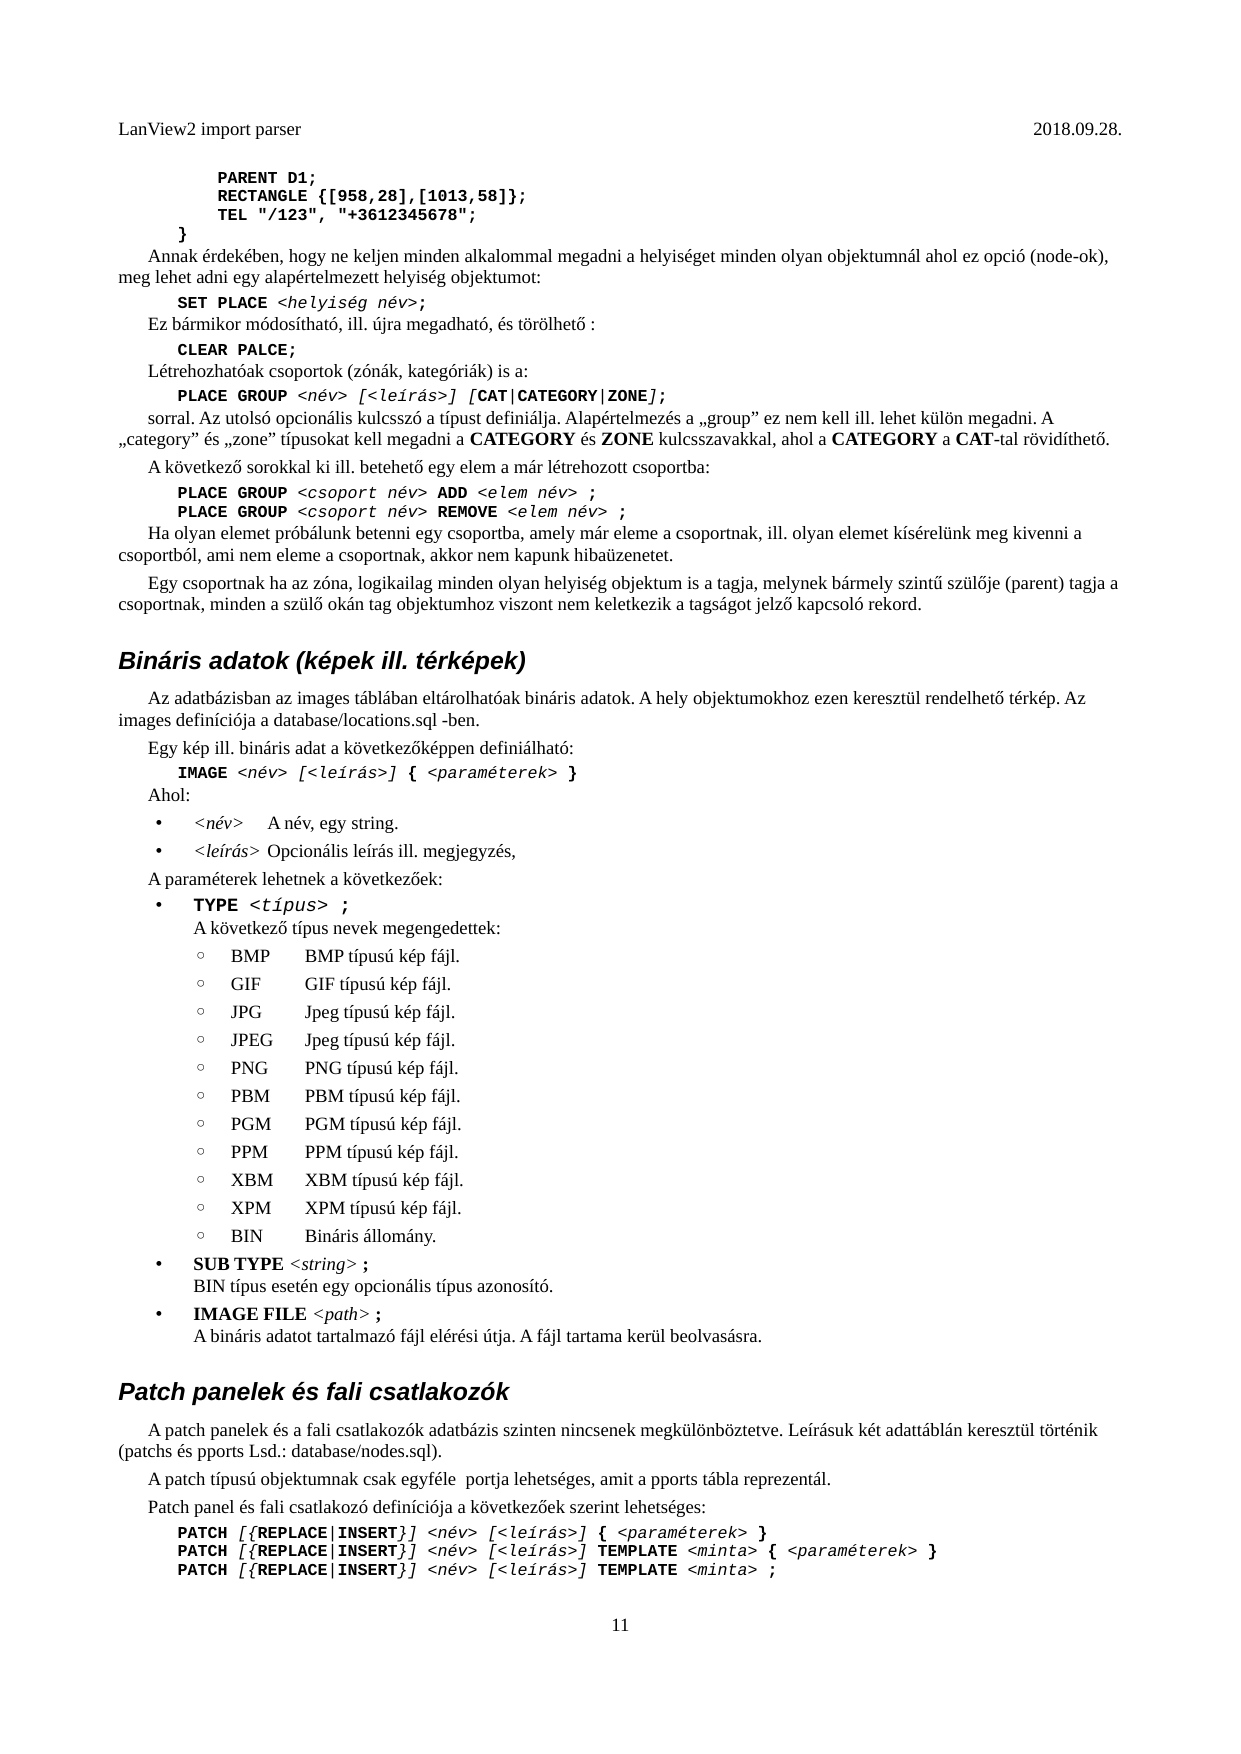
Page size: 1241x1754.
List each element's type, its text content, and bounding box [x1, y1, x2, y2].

text IMAGE <név> [<leírás>] { <paraméterek> } [177, 765, 1122, 784]
text Egy kép ill. bináris adat a következőképpen definiálható: [118, 737, 1122, 758]
subtitle Bináris adatok (képek ill. térképek) [118, 646, 1122, 675]
list IMAGE FILE <path> ; A bináris adatot tartalmazó fájl elérési útja. A fájl tartama kerül beolvasásra. [156, 1303, 1122, 1346]
list SUB TYPE <string> ; BIN típus esetén egy opcionális típus azonosító. [156, 1253, 1122, 1296]
list PNG PNG típusú kép fájl. [193, 1057, 1122, 1079]
text PLACE GROUP <csoport név> ADD <elem név> ; [177, 484, 1122, 503]
list JPEG Jpeg típusú kép fájl. [193, 1029, 1122, 1051]
list PPM PPM típusú kép fájl. [193, 1141, 1122, 1163]
text Létrehozhatóak csoportok (zónák, kategóriák) is a: [118, 360, 1122, 381]
text A következő sorokkal ki ill. betehető egy elem a már létrehozott csoportba: [118, 456, 1122, 478]
list TYPE <típus> ; A következő típus nevek megengedettek: [156, 896, 1122, 939]
text Ez bármikor módosítható, ill. újra megadható, és törölhető : [118, 313, 1122, 334]
text A patch panelek és a fali csatlakozók adatbázis szinten nincsenek megkülönböztetve. Leírásuk két adattáblán keresztül történik (patchs és pports Lsd.: database/nodes.sql). [118, 1418, 1122, 1462]
list <név> A név, egy string. [156, 812, 1122, 833]
text Ha olyan elemet próbálunk betenni egy csoportba, amely már eleme a csoportnak, ill. olyan elemet kísérelünk meg kivenni a csoportból, ami nem eleme a csoportnak, akkor nem kapunk hibaüzenetet. [118, 522, 1122, 565]
list BMP BMP típusú kép fájl. [193, 945, 1122, 967]
text Ahol: [118, 784, 1122, 805]
list BIN Bináris állomány. [193, 1225, 1122, 1247]
text A paraméterek lehetnek a következőek: [118, 868, 1122, 889]
text TEL "/123", "+3612345678"; [177, 207, 1122, 226]
text PATCH [{REPLACE|INSERT}] <név> [<leírás>] TEMPLATE <minta> { <paraméterek> } [177, 1543, 1122, 1562]
list JPG Jpeg típusú kép fájl. [193, 1001, 1122, 1023]
text Az adatbázisban az images táblában eltárolhatóak bináris adatok. A hely objektumokhoz ezen keresztül rendelhető térkép. Az images definíciója a database/locations.sql -ben. [118, 687, 1122, 730]
list GIF GIF típusú kép fájl. [193, 973, 1122, 995]
text Annak érdekében, hogy ne keljen minden alkalommal megadni a helyiséget minden olyan objektumnál ahol ez opció (node-ok), meg lehet adni egy alapértelmezett helyiség objektumot: [118, 244, 1122, 288]
subtitle Patch panelek és fali csatlakozók [118, 1377, 1122, 1406]
text PATCH [{REPLACE|INSERT}] <név> [<leírás>] TEMPLATE <minta> ; [177, 1562, 1122, 1581]
text Patch panel és fali csatlakozó definíciója a következőek szerint lehetséges: [118, 1496, 1122, 1518]
text PLACE GROUP <csoport név> REMOVE <elem név> ; [177, 503, 1122, 522]
list XBM XBM típusú kép fájl. [193, 1169, 1122, 1191]
list XPM XPM típusú kép fájl. [193, 1197, 1122, 1219]
text A patch típusú objektumnak csak egyféle portja lehetséges, amit a pports tábla reprezentál. [118, 1468, 1122, 1490]
text CLEAR PALCE; [177, 341, 1122, 360]
text SET PLACE <helyiség név>; [177, 294, 1122, 313]
text Egy csoportnak ha az zóna, logikailag minden olyan helyiség objektum is a tagja, melynek bármely szintű szülője (parent) tagja a csoportnak, minden a szülő okán tag objektumhoz viszont nem keletkezik a tagságot jelző kapcsoló rekord. [118, 572, 1122, 615]
text PARENT D1; [177, 169, 1122, 188]
text PLACE GROUP <név> [<leírás>] [CAT|CATEGORY|ZONE]; [177, 388, 1122, 407]
list PGM PGM típusú kép fájl. [193, 1113, 1122, 1135]
text } [177, 226, 1122, 244]
text RECTANGLE {[958,28],[1013,58]}; [177, 188, 1122, 207]
text PATCH [{REPLACE|INSERT}] <név> [<leírás>] { <paraméterek> } [177, 1524, 1122, 1543]
list PBM PBM típusú kép fájl. [193, 1085, 1122, 1107]
list <leírás> Opcionális leírás ill. megjegyzés, [156, 840, 1122, 861]
text sorral. Az utolsó opcionális kulcsszó a típust definiálja. Alapértelmezés a „group” ez nem kell ill. lehet külön megadni. A „category” és „zone” típusokat kell megadni a CATEGORY és ZONE kulcsszavakkal, ahol a CATEGORY a CAT-tal rövidíthető. [118, 407, 1122, 450]
